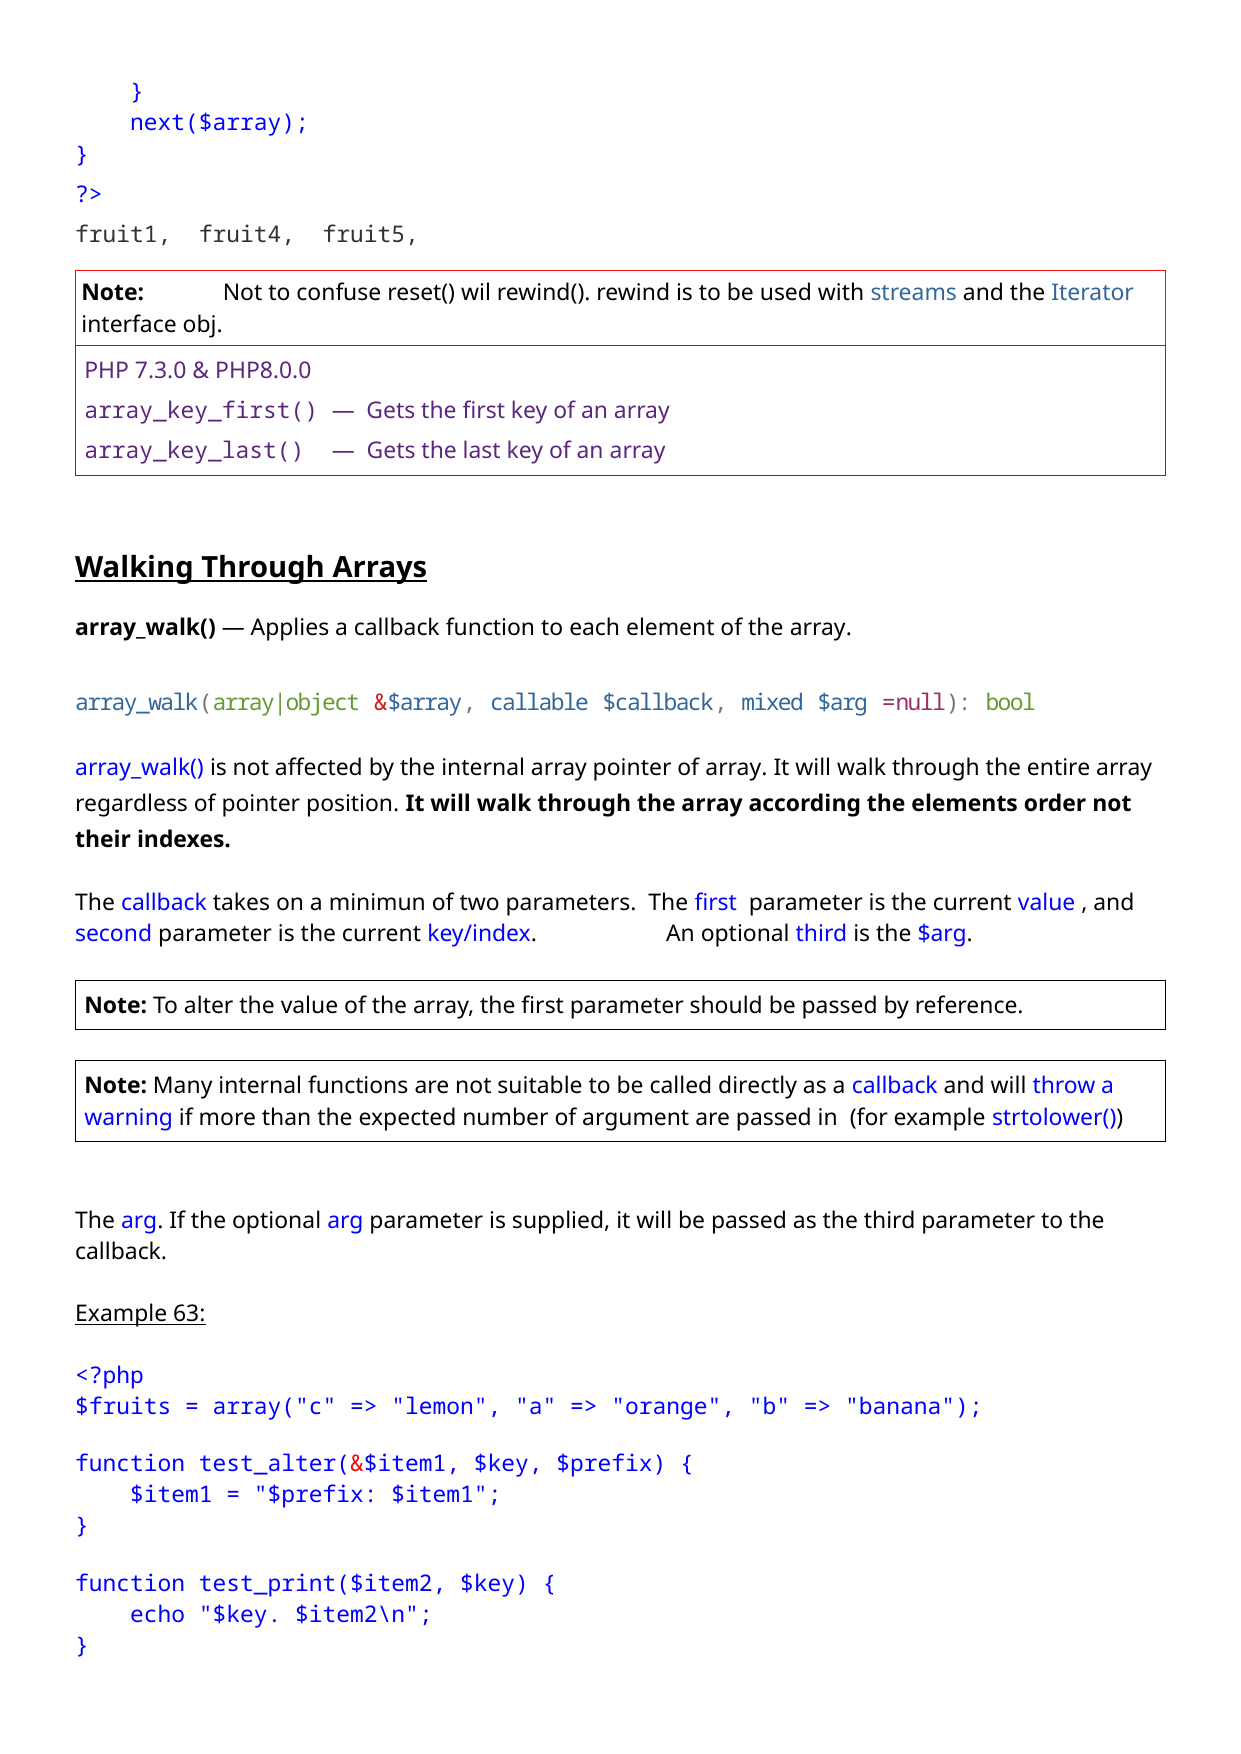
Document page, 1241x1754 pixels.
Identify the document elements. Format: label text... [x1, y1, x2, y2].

text Note: To alter the value of the array, the first parameter should be passed by reference. [76, 981, 1165, 1029]
text Note: Many internal functions are not suitable to be called directly as a callback and will throw a warning if more than the expected number of argument are passed in (for example strtolower()) [76, 1061, 1165, 1141]
text array_walk(array|object &$array, callable $callback, mixed $arg =null): bool [75, 686, 1166, 717]
text echo "$key. $item2\n"; [75, 1598, 1166, 1629]
subtitle array_walk() — Applies a callback function to each element of the array. [75, 611, 1166, 642]
text } [75, 1629, 1166, 1660]
text function test_alter(&$item1, $key, $prefix) { [75, 1447, 1166, 1478]
text fruit1, fruit4, fruit5, [75, 218, 1166, 249]
text } [75, 1509, 1166, 1541]
text array_key_last() — Gets the last key of an array [76, 425, 1165, 475]
text $item1 = "$prefix: $item1"; [75, 1478, 1166, 1509]
text Note: Not to confuse reset() wil rewind(). rewind is to be used with streams and the Iterator interface obj. [76, 271, 1165, 345]
text $fruits = array("c" => "lemon", "a" => "orange", "b" => "banana"); [75, 1390, 1166, 1421]
text PHP 7.3.0 & PHP8.0.0 [76, 346, 1165, 385]
text The arg. If the optional arg parameter is supplied, it will be passed as the third parameter to the callback. [75, 1203, 1166, 1266]
text array_key_first() — Gets the first key of an array [76, 385, 1165, 425]
text Example 63: [75, 1297, 1166, 1328]
text } next($array); [75, 75, 1166, 137]
text ?> [75, 178, 1166, 209]
text array_walk() is not affected by the internal array pointer of array. It will walk through the entire array regardless of pointer position. It will walk through the array according the elements order not their indexes. [75, 751, 1166, 854]
text } [75, 137, 1166, 169]
text function test_print($item2, $key) { [75, 1567, 1166, 1598]
text <?php [75, 1358, 1166, 1390]
text Walking Through Arrays [75, 546, 1166, 586]
text The callback takes on a minimun of two parameters. The first parameter is the current value , and second parameter is the current key/index. An optional third is the $arg. [75, 886, 1166, 948]
